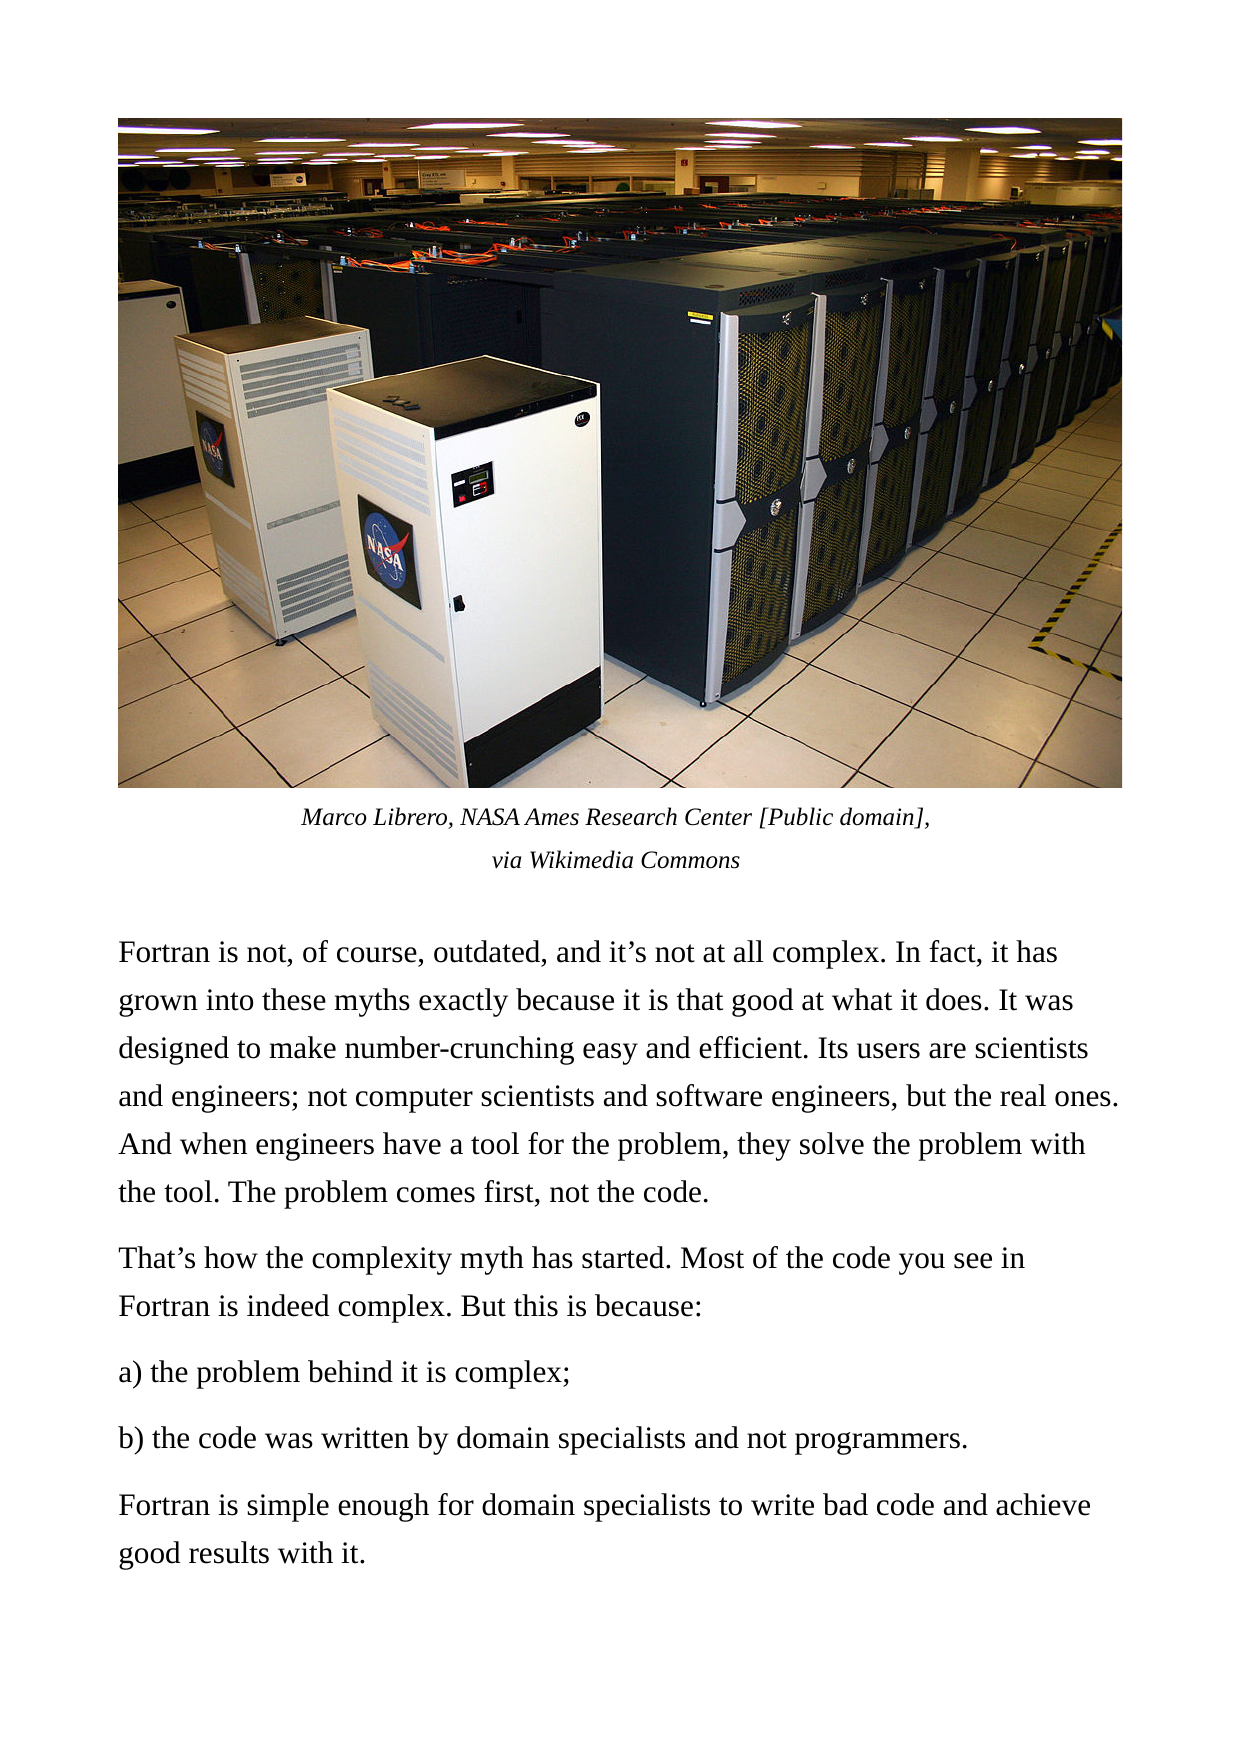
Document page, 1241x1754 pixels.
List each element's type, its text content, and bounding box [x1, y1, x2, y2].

text Fortran is not, of course, outdated, and it’s not at all complex. In fact, it has grown into these myths exactly because it is that good at what it does. It was designed to make number-crunching easy and efficient. Its users are scientists and engineers; not computer scientists and software engineers, but the real ones. And when engineers have a tool for the problem, they solve the problem with the tool. The problem comes first, not the code. [118, 924, 1122, 1212]
text That’s how the complexity myth has started. Most of the code you see in Fortran is indeed complex. But this is because: [118, 1231, 1122, 1327]
picture [118, 118, 1123, 788]
text a) the problem behind it is complex; [118, 1344, 1122, 1393]
text Marco Librero, NASA Ames Research Center [Public domain], via Wikimedia Commons [118, 788, 1122, 874]
text Fortran is simple enough for domain specialists to write bad code and achieve good results with it. [118, 1477, 1122, 1573]
text b) the code was written by domain specialists and not programmers. [118, 1411, 1122, 1459]
